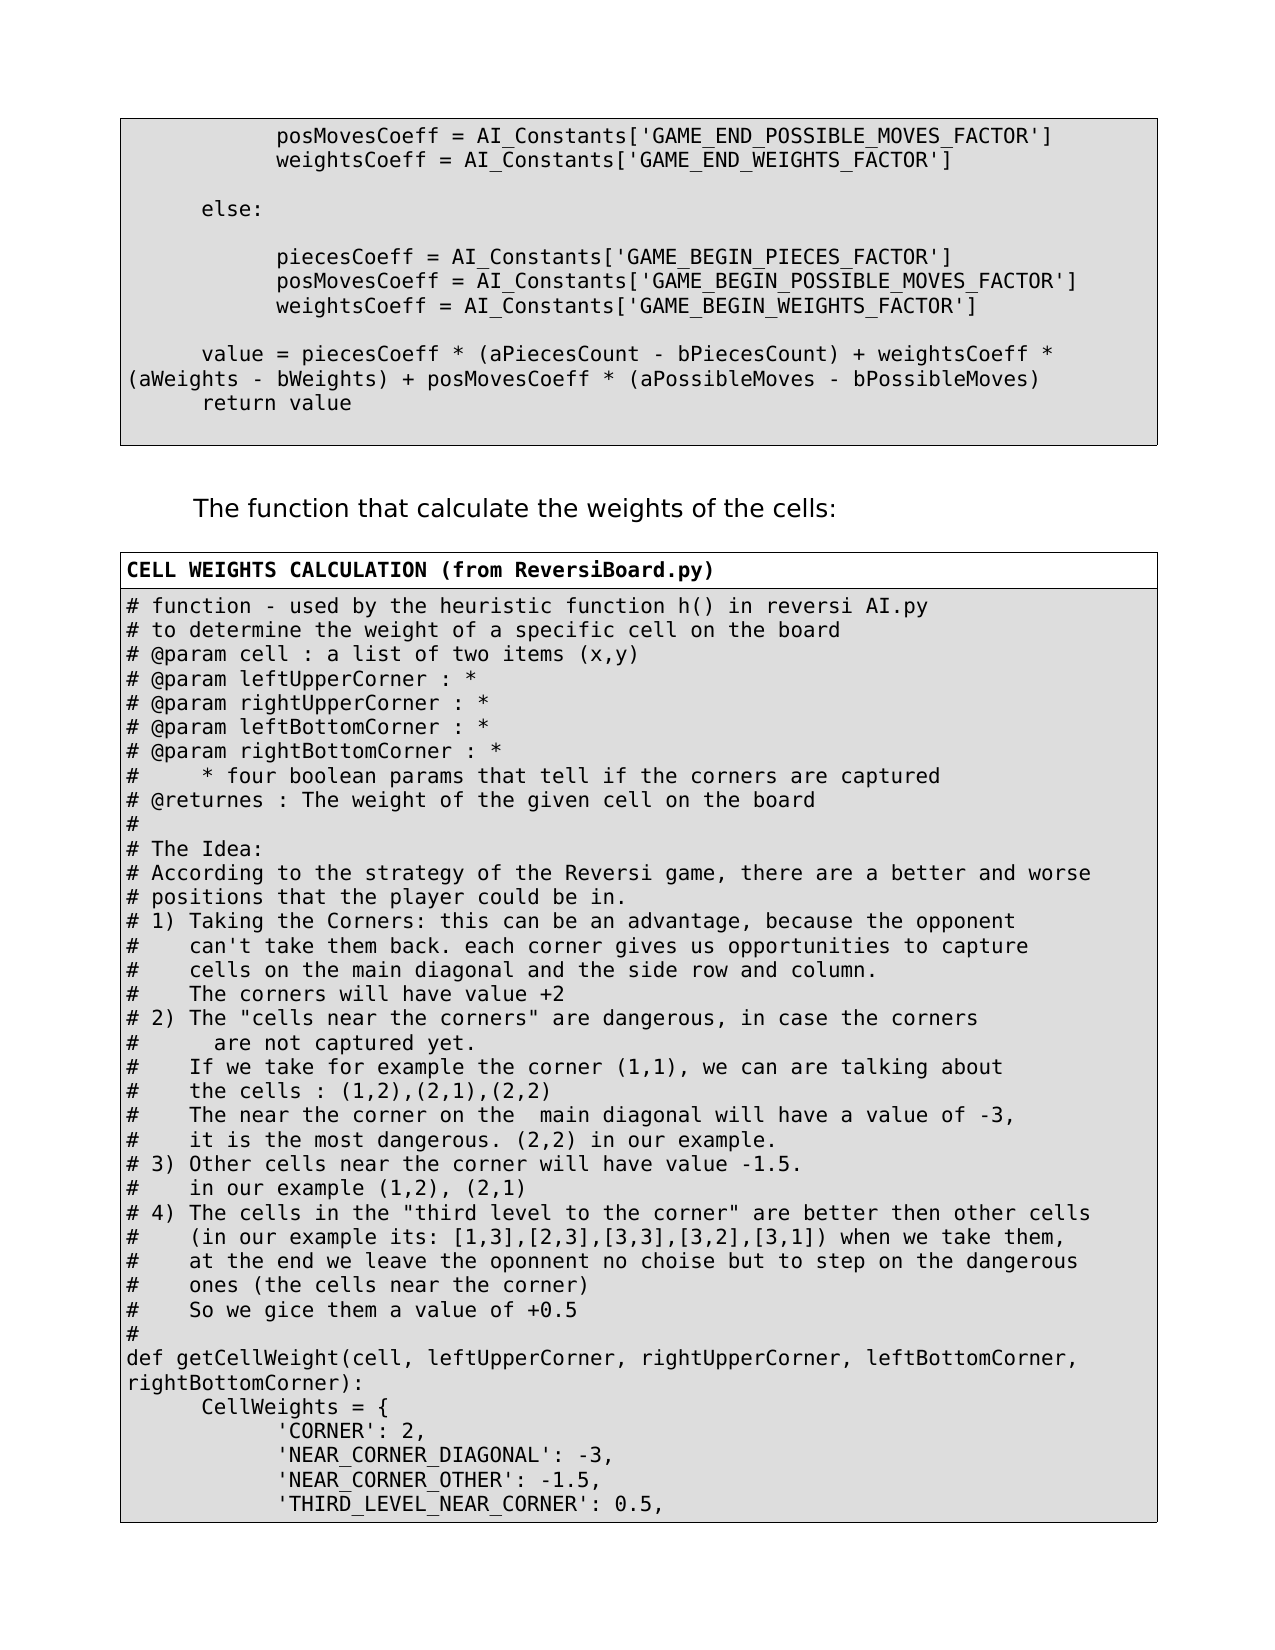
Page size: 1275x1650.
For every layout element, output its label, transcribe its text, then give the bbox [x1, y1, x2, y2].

text The function that calculate the weights of the cells: [118, 494, 1157, 523]
table_cell posMovesCoeff = AI_Constants['GAME_END_POSSIBLE_MOVES_FACTOR'] weightsCoeff = AI_Constants['GAME_END_WEIGHTS_FACTOR'] else: piecesCoeff = AI_Constants['GAME_BEGIN_PIECES_FACTOR'] posMovesCoeff = AI_Constants['GAME_BEGIN_POSSIBLE_MOVES_FACTOR'] weightsCoeff = AI_Constants['GAME_BEGIN_WEIGHTS_FACTOR'] value = piecesCoeff * (aPiecesCount - bPiecesCount) + weightsCoeff * (aWeights - bWeights) + posMovesCoeff * (aPossibleMoves - bPossibleMoves) return value [121, 119, 1157, 445]
table_cell # function - used by the heuristic function h() in reversi AI.py # to determine the weight of a specific cell on the board # @param cell : a list of two items (x,y) # @param leftUpperCorner : * # @param rightUpperCorner : * # @param leftBottomCorner : * # @param rightBottomCorner : * # * four boolean params that tell if the corners are captured # @returnes : The weight of the given cell on the board # # The Idea: # According to the strategy of the Reversi game, there are a better and worse # positions that the player could be in. # 1) Taking the Corners: this can be an advantage, because the opponent # can't take them back. each corner gives us opportunities to capture # cells on the main diagonal and the side row and column. # The corners will have value +2 # 2) The "cells near the corners" are dangerous, in case the corners # are not captured yet. # If we take for example the corner (1,1), we can are talking about # the cells : (1,2),(2,1),(2,2) # The near the corner on the main diagonal will have a value of -3, # it is the most dangerous. (2,2) in our example. # 3) Other cells near the corner will have value -1.5. # in our example (1,2), (2,1) # 4) The cells in the "third level to the corner" are better then other cells # (in our example its: [1,3],[2,3],[3,3],[3,2],[3,1]) when we take them, # at the end we leave the oponnent no choise but to step on the dangerous # ones (the cells near the corner) # So we gice them a value of +0.5 # def getCellWeight(cell, leftUpperCorner, rightUpperCorner, leftBottomCorner, rightBottomCorner): CellWeights = { 'CORNER': 2, 'NEAR_CORNER_DIAGONAL': -3, 'NEAR_CORNER_OTHER': -1.5, 'THIRD_LEVEL_NEAR_CORNER': 0.5, [121, 589, 1157, 1522]
table_header CELL WEIGHTS CALCULATION (from ReversiBoard.py) [121, 553, 1157, 588]
